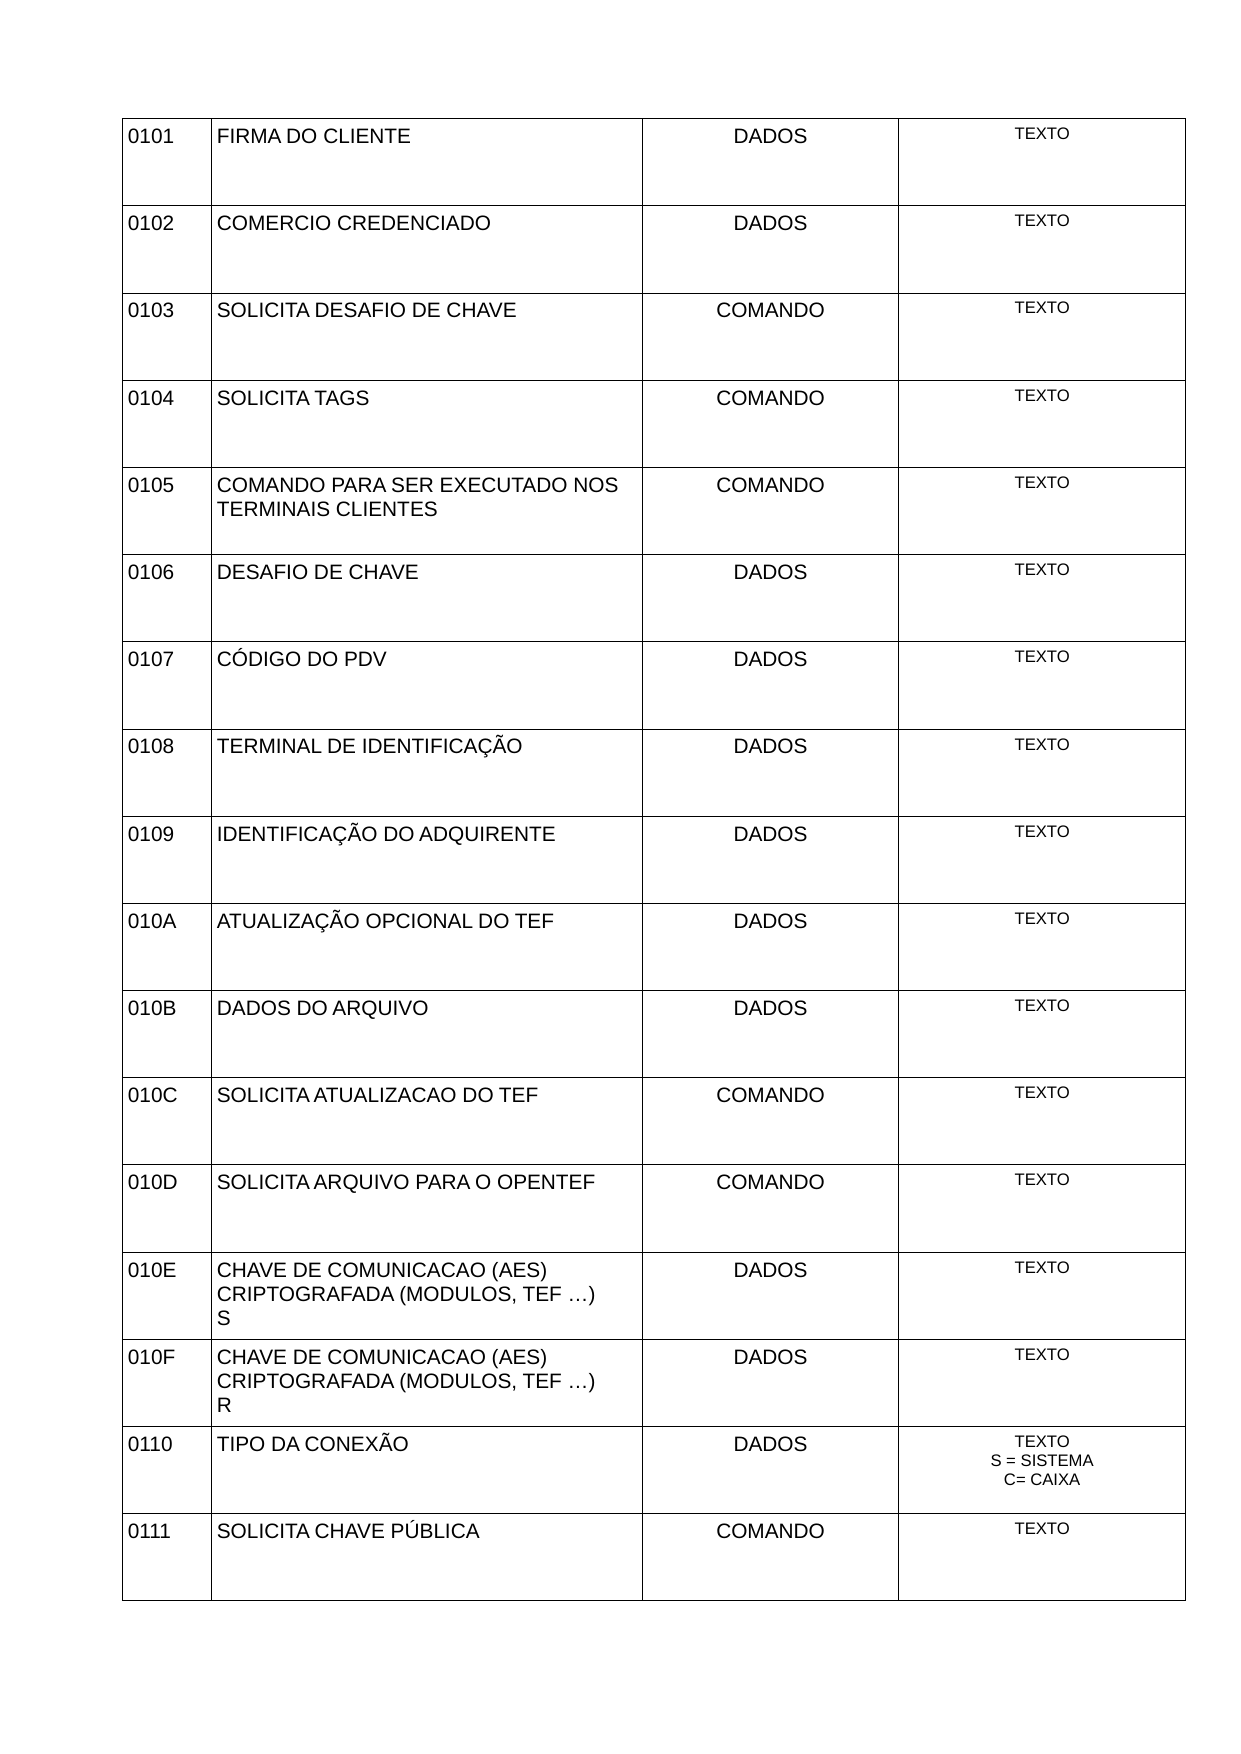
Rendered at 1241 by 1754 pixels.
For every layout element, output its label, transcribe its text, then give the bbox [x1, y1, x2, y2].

table_cell DADOS [643, 555, 898, 641]
table_cell TEXTO [899, 991, 1185, 1077]
table_cell 010F [123, 1340, 211, 1426]
table_cell DADOS [643, 1427, 898, 1513]
table_cell TEXTO [899, 730, 1185, 816]
table_cell 010A [123, 904, 211, 990]
table_cell DESAFIO DE CHAVE [212, 555, 642, 641]
table_cell 0104 [123, 381, 211, 467]
table_cell TEXTO [899, 119, 1185, 205]
table_cell CÓDIGO DO PDV [212, 642, 642, 728]
table_cell DADOS [643, 904, 898, 990]
table_cell TEXTO [899, 1514, 1185, 1600]
table_cell TEXTO [899, 555, 1185, 641]
table_cell COMANDO [643, 294, 898, 380]
table_cell 0107 [123, 642, 211, 728]
table_cell DADOS [643, 1340, 898, 1426]
table_cell SOLICITA DESAFIO DE CHAVE [212, 294, 642, 380]
table_cell 0106 [123, 555, 211, 641]
table_cell SOLICITA ARQUIVO PARA O OPENTEF [212, 1165, 642, 1252]
table_cell DADOS DO ARQUIVO [212, 991, 642, 1077]
table_cell 0109 [123, 817, 211, 903]
table_cell TEXTO S = SISTEMA C= CAIXA [899, 1427, 1185, 1513]
table_cell 010D [123, 1165, 211, 1252]
table_cell TEXTO [899, 1340, 1185, 1426]
table_cell COMANDO PARA SER EXECUTADO NOS TERMINAIS CLIENTES [212, 468, 642, 554]
table_cell ATUALIZAÇÃO OPCIONAL DO TEF [212, 904, 642, 990]
table_cell DADOS [643, 817, 898, 903]
table_cell 0111 [123, 1514, 211, 1600]
table_cell 010C [123, 1078, 211, 1164]
table_cell SOLICITA TAGS [212, 381, 642, 467]
table_cell 0102 [123, 206, 211, 292]
table_cell DADOS [643, 730, 898, 816]
table_cell COMERCIO CREDENCIADO [212, 206, 642, 292]
table_cell 0108 [123, 730, 211, 816]
table_cell TEXTO [899, 468, 1185, 554]
table_cell 010B [123, 991, 211, 1077]
table_cell CHAVE DE COMUNICACAO (AES) CRIPTOGRAFADA (MODULOS, TEF …) S [212, 1253, 642, 1339]
table_cell TEXTO [899, 1078, 1185, 1164]
table_cell DADOS [643, 119, 898, 205]
table_cell TEXTO [899, 904, 1185, 990]
table_cell 0105 [123, 468, 211, 554]
table_cell DADOS [643, 991, 898, 1077]
table_cell DADOS [643, 642, 898, 728]
table_cell 0101 [123, 119, 211, 205]
table_cell CHAVE DE COMUNICACAO (AES) CRIPTOGRAFADA (MODULOS, TEF …) R [212, 1340, 642, 1426]
table_cell DADOS [643, 1253, 898, 1339]
table_cell SOLICITA CHAVE PÚBLICA [212, 1514, 642, 1600]
table_cell IDENTIFICAÇÃO DO ADQUIRENTE [212, 817, 642, 903]
table_cell SOLICITA ATUALIZACAO DO TEF [212, 1078, 642, 1164]
table_cell COMANDO [643, 468, 898, 554]
table_cell 010E [123, 1253, 211, 1339]
table_cell TEXTO [899, 1253, 1185, 1339]
table_cell COMANDO [643, 1514, 898, 1600]
table_cell TEXTO [899, 206, 1185, 292]
table_cell TEXTO [899, 294, 1185, 380]
table_cell COMANDO [643, 381, 898, 467]
table_cell TERMINAL DE IDENTIFICAÇÃO [212, 730, 642, 816]
table_cell FIRMA DO CLIENTE [212, 119, 642, 205]
table_cell COMANDO [643, 1165, 898, 1252]
table_cell TIPO DA CONEXÃO [212, 1427, 642, 1513]
table_cell TEXTO [899, 1165, 1185, 1252]
table_cell TEXTO [899, 642, 1185, 728]
table_cell 0110 [123, 1427, 211, 1513]
table_cell 0103 [123, 294, 211, 380]
table_cell COMANDO [643, 1078, 898, 1164]
table_cell DADOS [643, 206, 898, 292]
table_cell TEXTO [899, 817, 1185, 903]
table_cell TEXTO [899, 381, 1185, 467]
